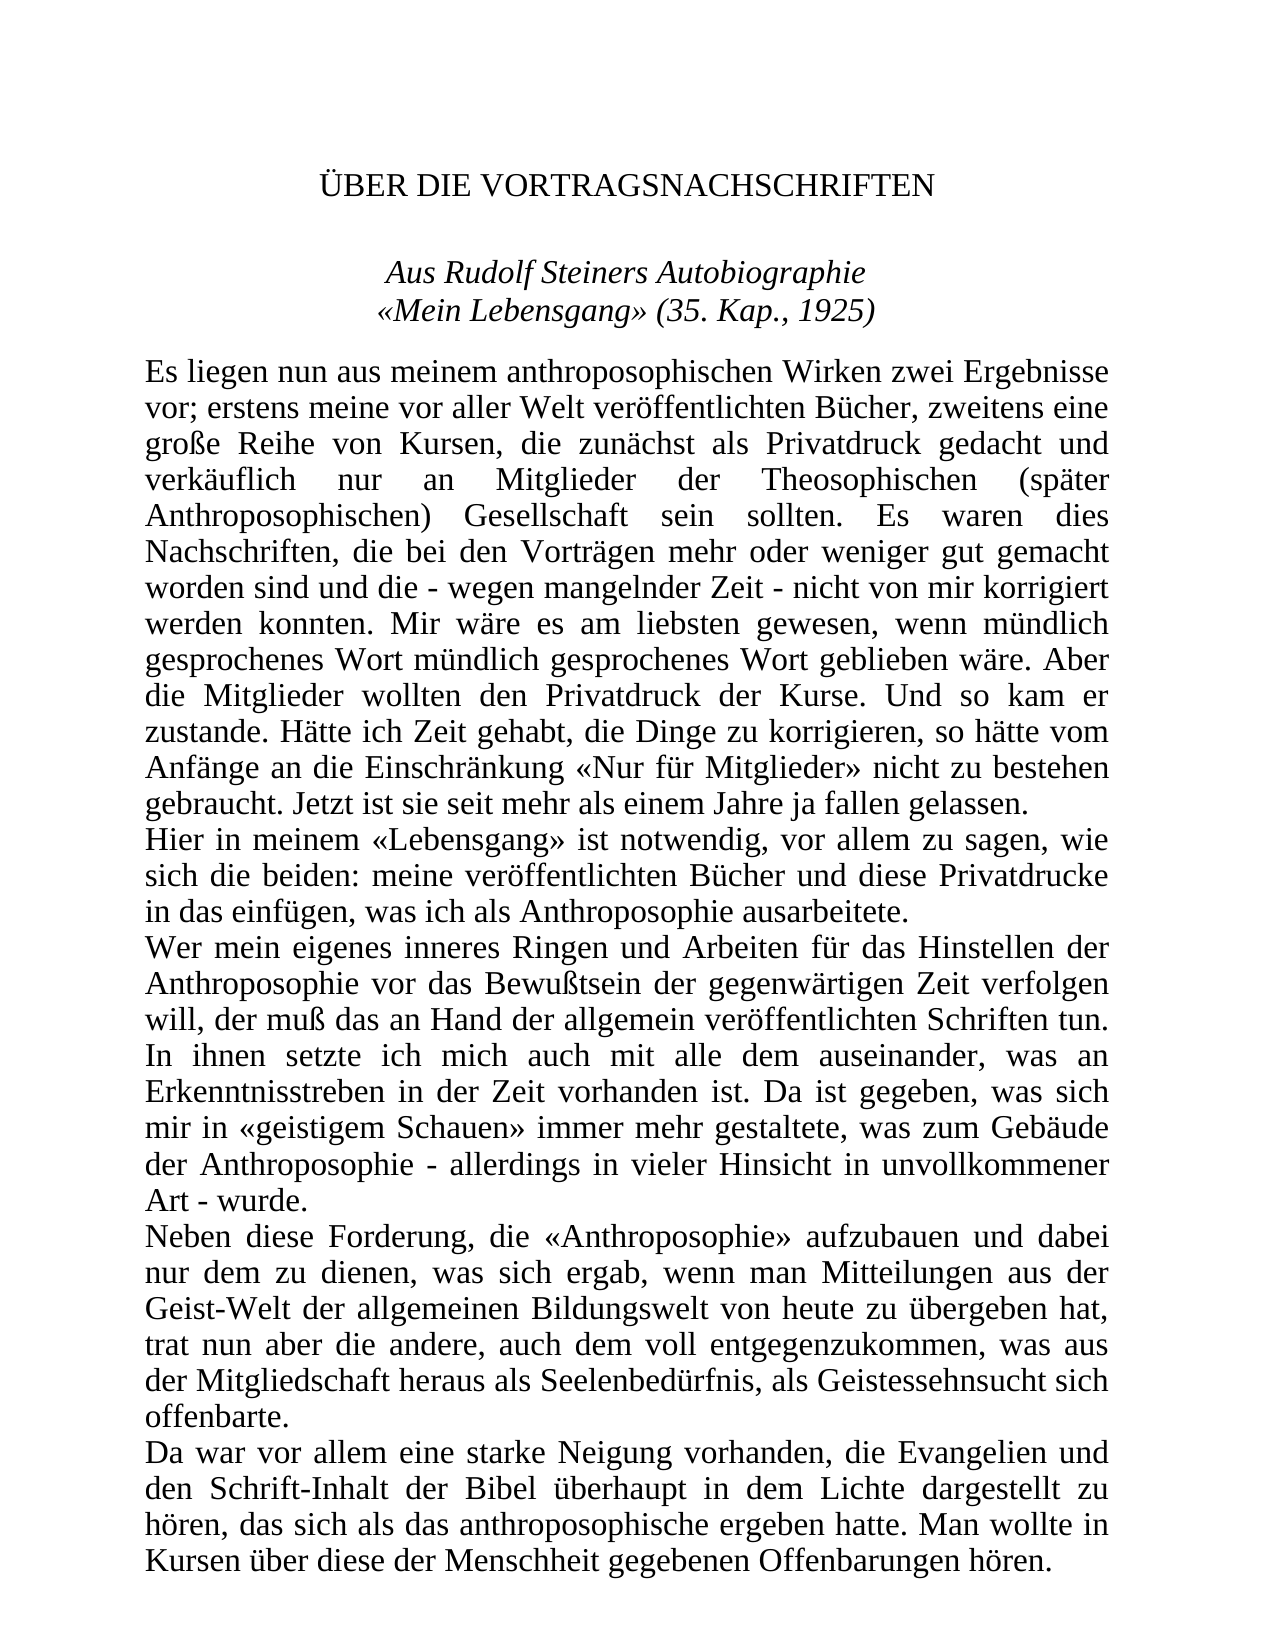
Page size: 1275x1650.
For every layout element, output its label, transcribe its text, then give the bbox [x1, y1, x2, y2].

text Aus Rudolf Steiners Autobiographie «Mein Lebensgang» (35. Kap., 1925) [144, 252, 1110, 328]
text ÜBER DIE VORTRAGSNACHSCHRIFTEN [144, 166, 1110, 204]
text Da war vor allem eine starke Neigung vorhanden, die Evangelien und den Schrift-Inhalt der Bibel überhaupt in dem Lichte dargestellt zu hören, das sich als das anthroposophische ergeben hatte. Man wollte in Kursen über diese der Menschheit gegebenen Offenbarungen hören. [144, 1434, 1110, 1578]
text Neben diese Forderung, die «Anthroposophie» aufzubauen und dabei nur dem zu dienen, was sich ergab, wenn man Mitteilungen aus der Geist-Welt der allgemeinen Bildungswelt von heute zu übergeben hat, trat nun aber die andere, auch dem voll entgegenzukommen, was aus der Mitgliedschaft heraus als Seelenbedürfnis, als Geistessehnsucht sich offenbarte. [144, 1218, 1110, 1434]
text Es liegen nun aus meinem anthroposophischen Wirken zwei Ergebnisse vor; erstens meine vor aller Welt veröffentlichten Bücher, zweitens eine große Reihe von Kursen, die zunächst als Privatdruck gedacht und verkäuflich nur an Mitglieder der Theosophischen (später Anthroposophischen) Gesellschaft sein sollten. Es waren dies Nachschriften, die bei den Vorträgen mehr oder weniger gut gemacht worden sind und die - wegen mangelnder Zeit - nicht von mir korrigiert werden konnten. Mir wäre es am liebsten gewesen, wenn mündlich gesprochenes Wort mündlich gesprochenes Wort geblieben wäre. Aber die Mitglieder wollten den Privatdruck der Kurse. Und so kam er zustande. Hätte ich Zeit gehabt, die Dinge zu korrigieren, so hätte vom Anfänge an die Einschränkung «Nur für Mitglieder» nicht zu bestehen gebraucht. Jetzt ist sie seit mehr als einem Jahre ja fallen gelassen. [144, 353, 1110, 822]
text Hier in meinem «Lebensgang» ist notwendig, vor allem zu sagen, wie sich die beiden: meine veröffentlichten Bücher und diese Privatdrucke in das einfügen, was ich als Anthroposophie ausarbeitete. [144, 822, 1110, 930]
text Wer mein eigenes inneres Ringen und Arbeiten für das Hinstellen der Anthroposophie vor das Bewußtsein der gegenwärtigen Zeit verfolgen will, der muß das an Hand der allgemein veröffentlichten Schriften tun. In ihnen setzte ich mich auch mit alle dem auseinander, was an Erkenntnisstreben in der Zeit vorhanden ist. Da ist gegeben, was sich mir in «geistigem Schauen» immer mehr gestaltete, was zum Gebäude der Anthroposophie - allerdings in vieler Hinsicht in unvollkommener Art - wurde. [144, 930, 1110, 1218]
